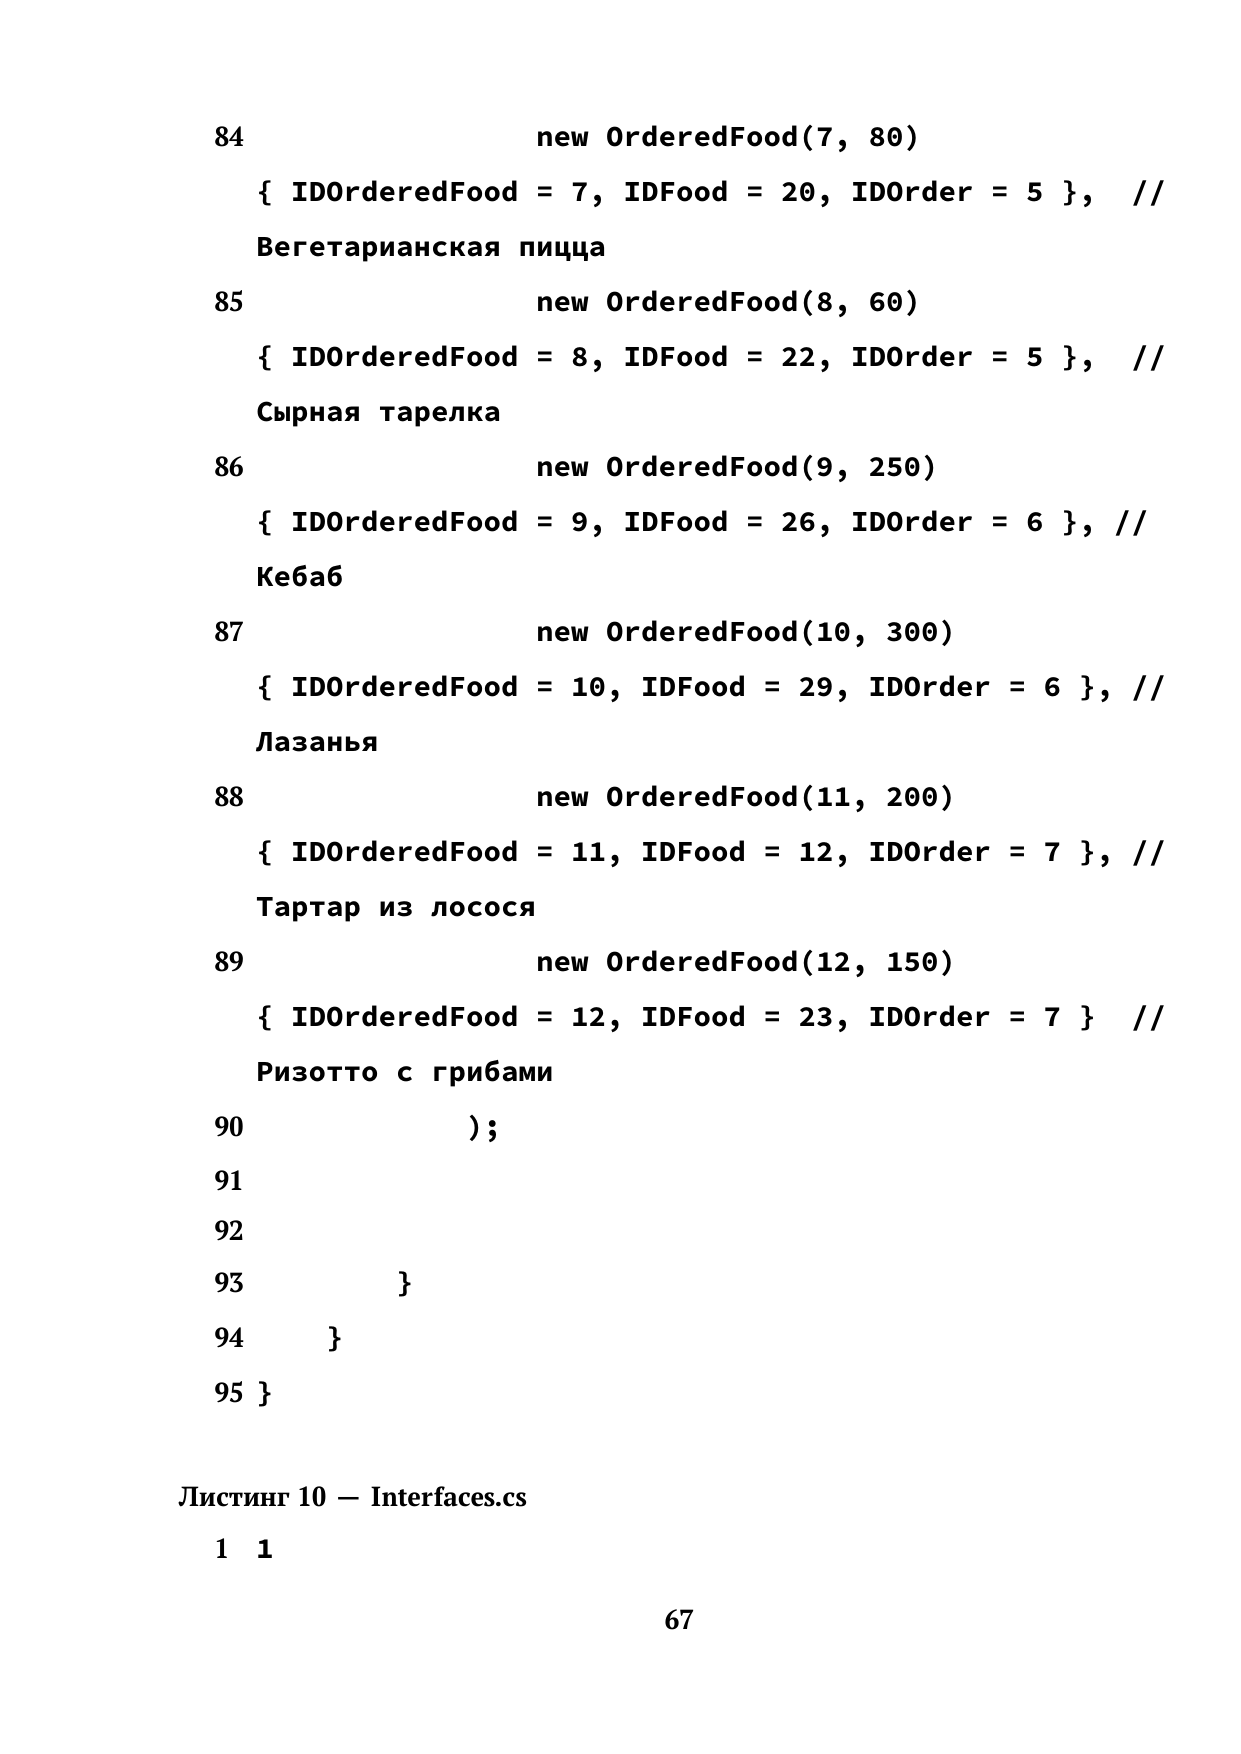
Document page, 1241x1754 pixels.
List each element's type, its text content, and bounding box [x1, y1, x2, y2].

list new OrderedFood(8, 60) { IDOrderedFood = 8, IDFood = 22, IDOrder = 5 }, // Сырная тарелка [214, 283, 1181, 430]
list new OrderedFood(9, 250) { IDOrderedFood = 9, IDFood = 26, IDOrder = 6 }, // Кебаб [214, 448, 1181, 595]
text Листинг 10 — Interfaces.cs [177, 1479, 1181, 1513]
list new OrderedFood(11, 200) { IDOrderedFood = 11, IDFood = 12, IDOrder = 7 }, // Тартар из лосося [214, 778, 1181, 925]
list new OrderedFood(7, 80) { IDOrderedFood = 7, IDFood = 20, IDOrder = 5 }, // Вегетарианская пицца [214, 118, 1181, 265]
list new OrderedFood(12, 150) { IDOrderedFood = 12, IDFood = 23, IDOrder = 7 } // Ризотто с грибами [214, 943, 1181, 1090]
list } [214, 1264, 1181, 1300]
list 1 [214, 1529, 1181, 1566]
list ); [214, 1108, 1181, 1145]
list new OrderedFood(10, 300) { IDOrderedFood = 10, IDFood = 29, IDOrder = 6 }, // Лазанья [214, 613, 1181, 760]
list } [214, 1374, 1181, 1410]
list } [214, 1319, 1181, 1355]
